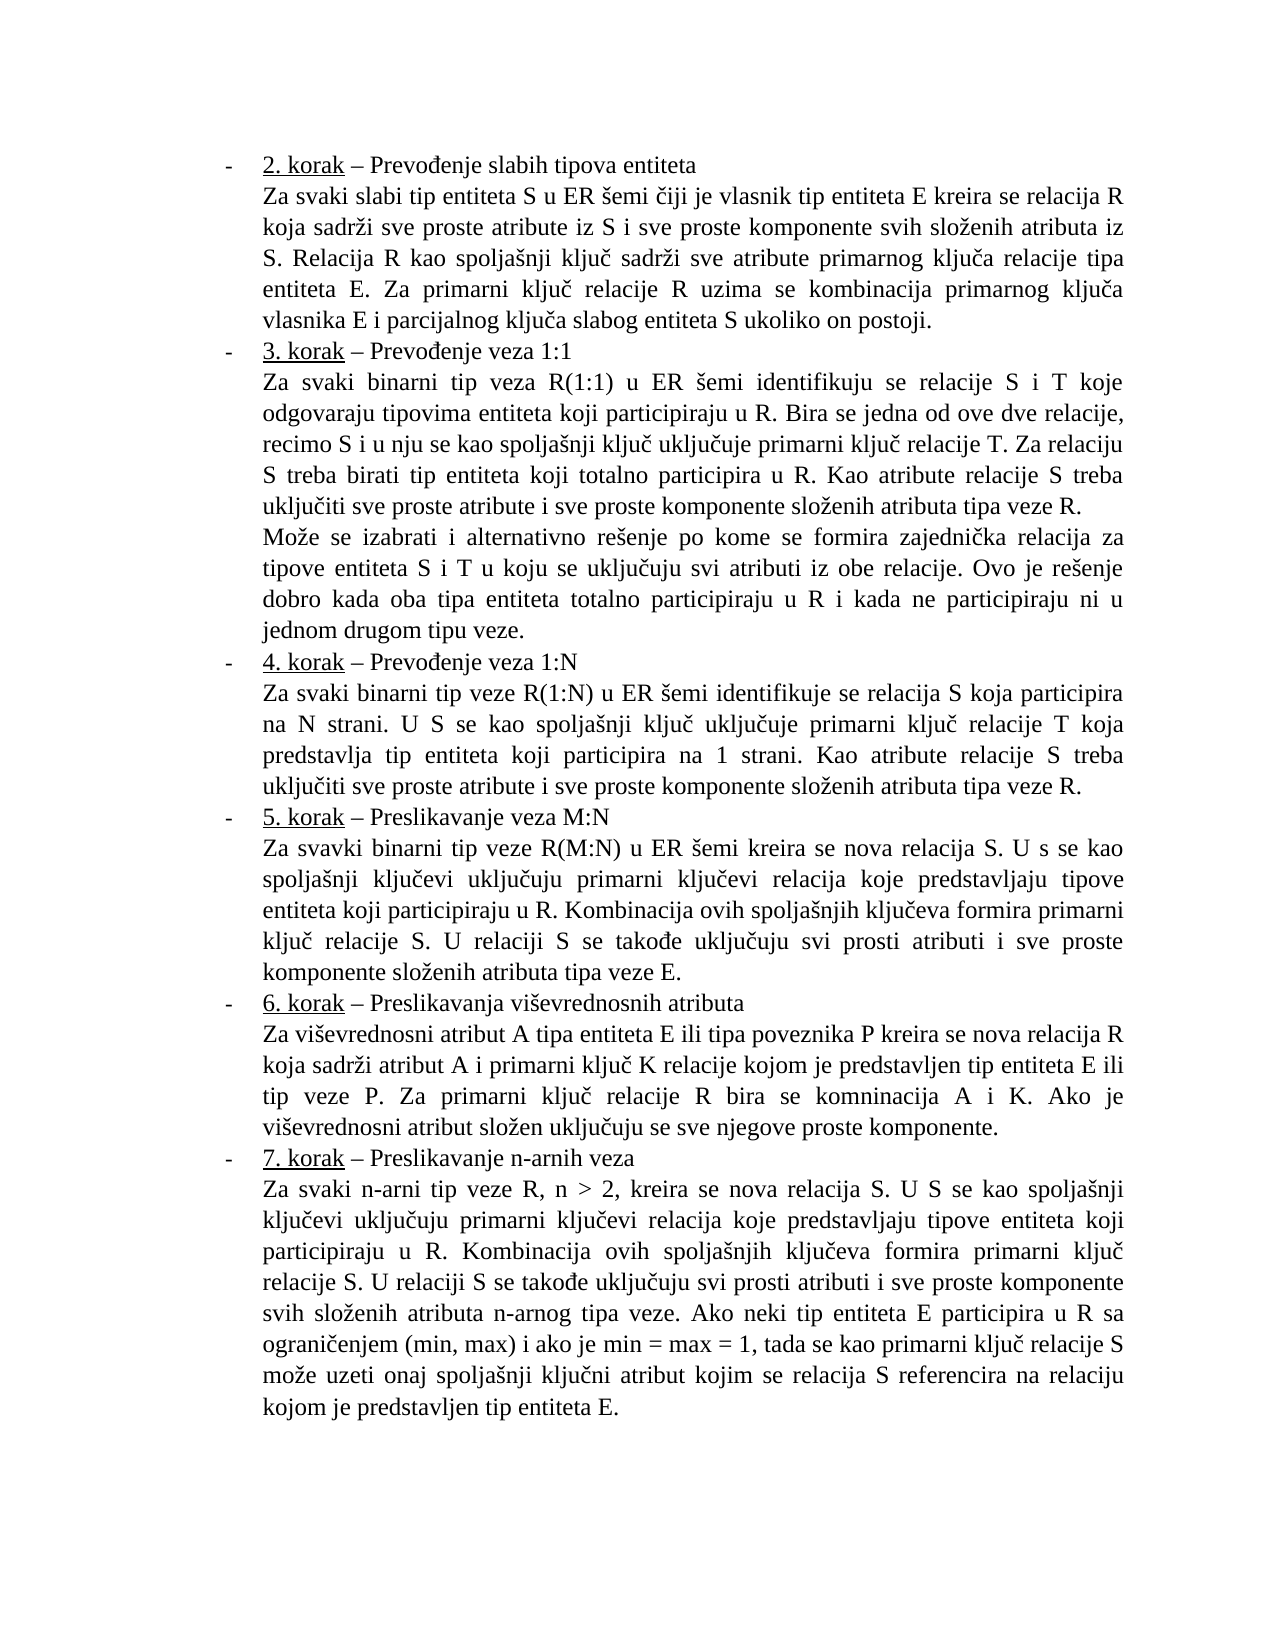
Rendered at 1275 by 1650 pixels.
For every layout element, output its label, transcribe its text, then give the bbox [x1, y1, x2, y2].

list Za viševrednosni atribut A tipa entiteta E ili tipa poveznika P kreira se nova relacija R koja sadrži atribut A i primarni ključ K relacije kojom je predstavljen tip entiteta E ili tip veze P. Za primarni ključ relacije R bira se komninacija A i K. Ako je viševrednosni atribut složen uključuju se sve njegove proste komponente. [262, 1019, 1125, 1141]
list 2. korak – Prevođenje slabih tipova entiteta [225, 150, 1125, 179]
list 7. korak – Preslikavanje n-arnih veza [225, 1143, 1125, 1172]
list Za svaki binarni tip veza R(1:1) u ER šemi identifikuju se relacije S i T koje odgovaraju tipovima entiteta koji participiraju u R. Bira se jedna od ove dve relacije, recimo S i u nju se kao spoljašnji ključ uključuje primarni ključ relacije T. Za relaciju S treba birati tip entiteta koji totalno participira u R. Kao atribute relacije S treba uključiti sve proste atribute i sve proste komponente složenih atributa tipa veze R. [262, 367, 1125, 520]
list Za svaki n-arni tip veze R, n > 2, kreira se nova relacija S. U S se kao spoljašnji ključevi uključuju primarni ključevi relacija koje predstavljaju tipove entiteta koji participiraju u R. Kombinacija ovih spoljašnjih ključeva formira primarni ključ relacije S. U relaciji S se takođe uključuju svi prosti atributi i sve proste komponente svih složenih atributa n-arnog tipa veze. Ako neki tip entiteta E participira u R sa ograničenjem (min, max) i ako je min = max = 1, tada se kao primarni ključ relacije S može uzeti onaj spoljašnji ključni atribut kojim se relacija S referencira na relaciju kojom je predstavljen tip entiteta E. [262, 1174, 1125, 1420]
list Za svaki binarni tip veze R(1:N) u ER šemi identifikuje se relacija S koja participira na N strani. U S se kao spoljašnji ključ uključuje primarni ključ relacije T koja predstavlja tip entiteta koji participira na 1 strani. Kao atribute relacije S treba uključiti sve proste atribute i sve proste komponente složenih atributa tipa veze R. [262, 678, 1125, 799]
list 4. korak – Prevođenje veza 1:N [225, 647, 1125, 675]
list Za svaki slabi tip entiteta S u ER šemi čiji je vlasnik tip entiteta E kreira se relacija R koja sadrži sve proste atribute iz S i sve proste komponente svih složenih atributa iz S. Relacija R kao spoljašnji ključ sadrži sve atribute primarnog ključa relacije tipa entiteta E. Za primarni ključ relacije R uzima se kombinacija primarnog ključa vlasnika E i parcijalnog ključa slabog entiteta S ukoliko on postoji. [262, 181, 1125, 334]
list 3. korak – Prevođenje veza 1:1 [225, 336, 1125, 365]
list Može se izabrati i alternativno rešenje po kome se formira zajednička relacija za tipove entiteta S i T u koju se uključuju svi atributi iz obe relacije. Ovo je rešenje dobro kada oba tipa entiteta totalno participiraju u R i kada ne participiraju ni u jednom drugom tipu veze. [262, 522, 1125, 644]
list 5. korak – Preslikavanje veza M:N [225, 802, 1125, 831]
list Za svavki binarni tip veze R(M:N) u ER šemi kreira se nova relacija S. U s se kao spoljašnji ključevi uključuju primarni ključevi relacija koje predstavljaju tipove entiteta koji participiraju u R. Kombinacija ovih spoljašnjih ključeva formira primarni ključ relacije S. U relaciji S se takođe uključuju svi prosti atributi i sve proste komponente složenih atributa tipa veze E. [262, 833, 1125, 986]
list 6. korak – Preslikavanja viševrednosnih atributa [225, 988, 1125, 1017]
